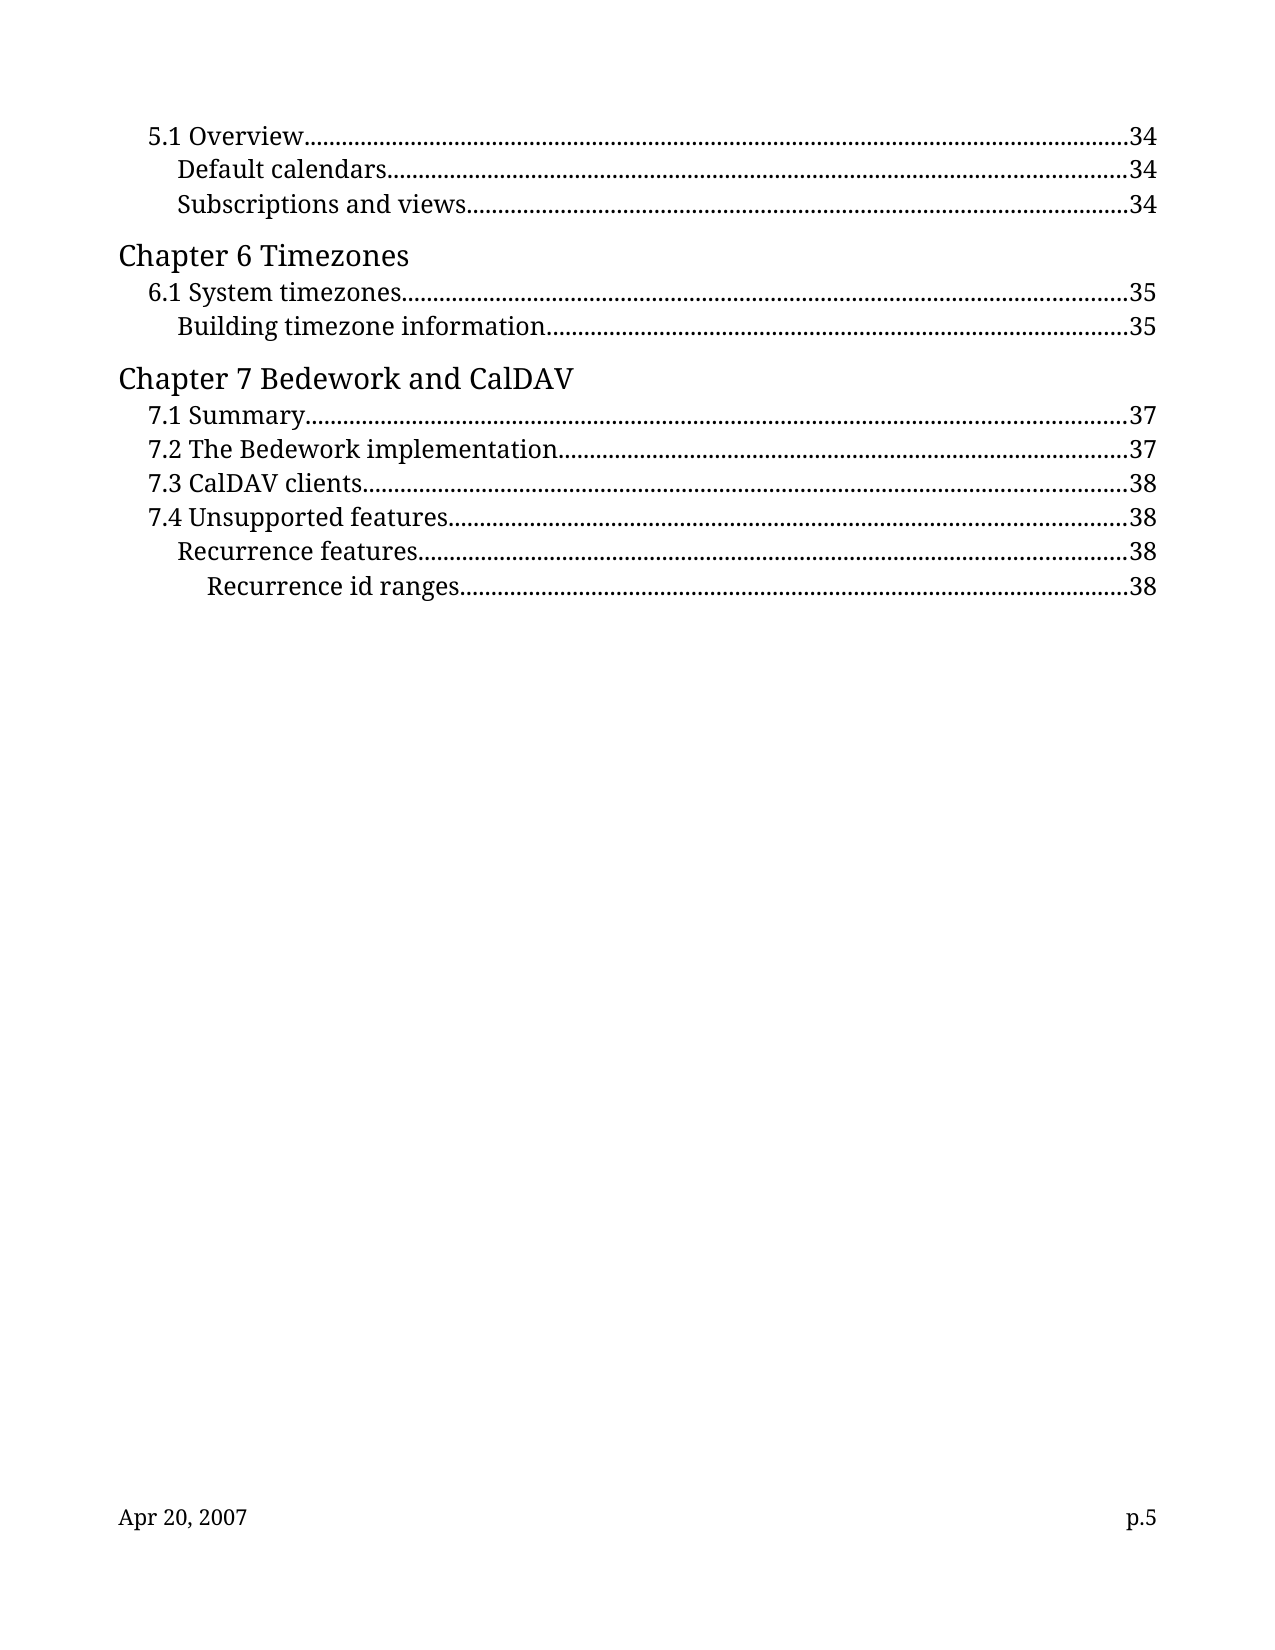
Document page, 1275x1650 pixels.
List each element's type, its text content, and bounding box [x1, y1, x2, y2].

text 5.1 Overview. 34 [148, 118, 1157, 152]
text 7.3 CalDAV clients 38 [148, 466, 1157, 500]
text Chapter 7 Bedework and CalDAV [118, 358, 1157, 398]
text 7.4 Unsupported features 38 [148, 500, 1157, 534]
text 7.1 Summary 37 [148, 398, 1157, 432]
text Subscriptions and views. 34 [177, 186, 1157, 220]
text Recurrence id ranges 38 [207, 568, 1157, 602]
text Chapter 6 Timezones [118, 235, 1157, 275]
text Recurrence features 38 [177, 534, 1157, 568]
text Building timezone information. 35 [177, 309, 1157, 343]
text 6.1 System timezones 35 [148, 275, 1157, 309]
text 7.2 The Bedework implementation 37 [148, 432, 1157, 466]
text Default calendars 34 [177, 152, 1157, 186]
